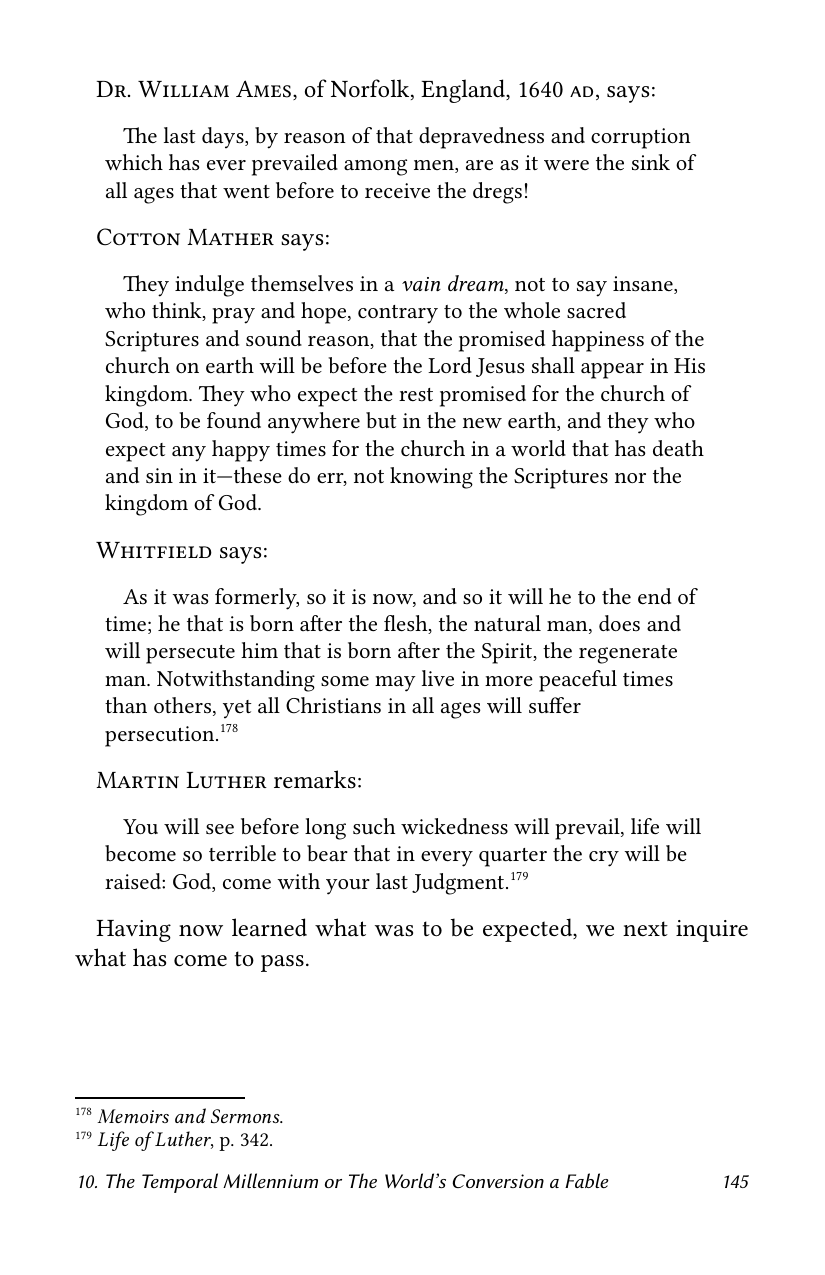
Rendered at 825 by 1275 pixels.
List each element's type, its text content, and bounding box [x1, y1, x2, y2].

text Martin Luther remarks: [75, 766, 750, 794]
text Memoirs and Sermons. [75, 1104, 750, 1128]
text Life of Luther, p. 342. [75, 1128, 750, 1152]
text Cotton Mather says: [75, 223, 750, 252]
text Whitfield says: [75, 536, 750, 564]
text They indulge themselves in a vain dream, not to say insane, who think, pray and hope, contrary to the whole sacred Scriptures and sound reason, that the promised happiness of the church on earth will be before the Lord Jesus shall appear in His kingdom. They who expect the rest promised for the church of God, to be found anywhere but in the new earth, and they who expect any happy times for the church in a world that has death and sin in it—these do err, not knowing the Scriptures nor the kingdom of God. [105, 271, 720, 516]
text Dr. William Ames, of Norfolk, England, 1640 AD, says: [75, 75, 750, 103]
text As it was formerly, so it is now, and so it will he to the end of time; he that is born after the flesh, the natural man, does and will persecute him that is born after the Spirit, the regenerate man. Notwithstanding some may live in more peaceful times than others, yet all Christians in all ages will suffer persecution. [105, 583, 720, 747]
text You will see before long such wickedness will prevail, life will become so terrible to bear that in every quarter the cry will be raised: God, come with your last Judgment. [105, 814, 720, 895]
text Having now learned what was to be expected, we next inquire what has come to pass. [75, 914, 750, 972]
text The last days, by reason of that depravedness and corruption which has ever prevailed among men, are as it were the sink of all ages that went before to receive the dregs! [105, 123, 720, 204]
